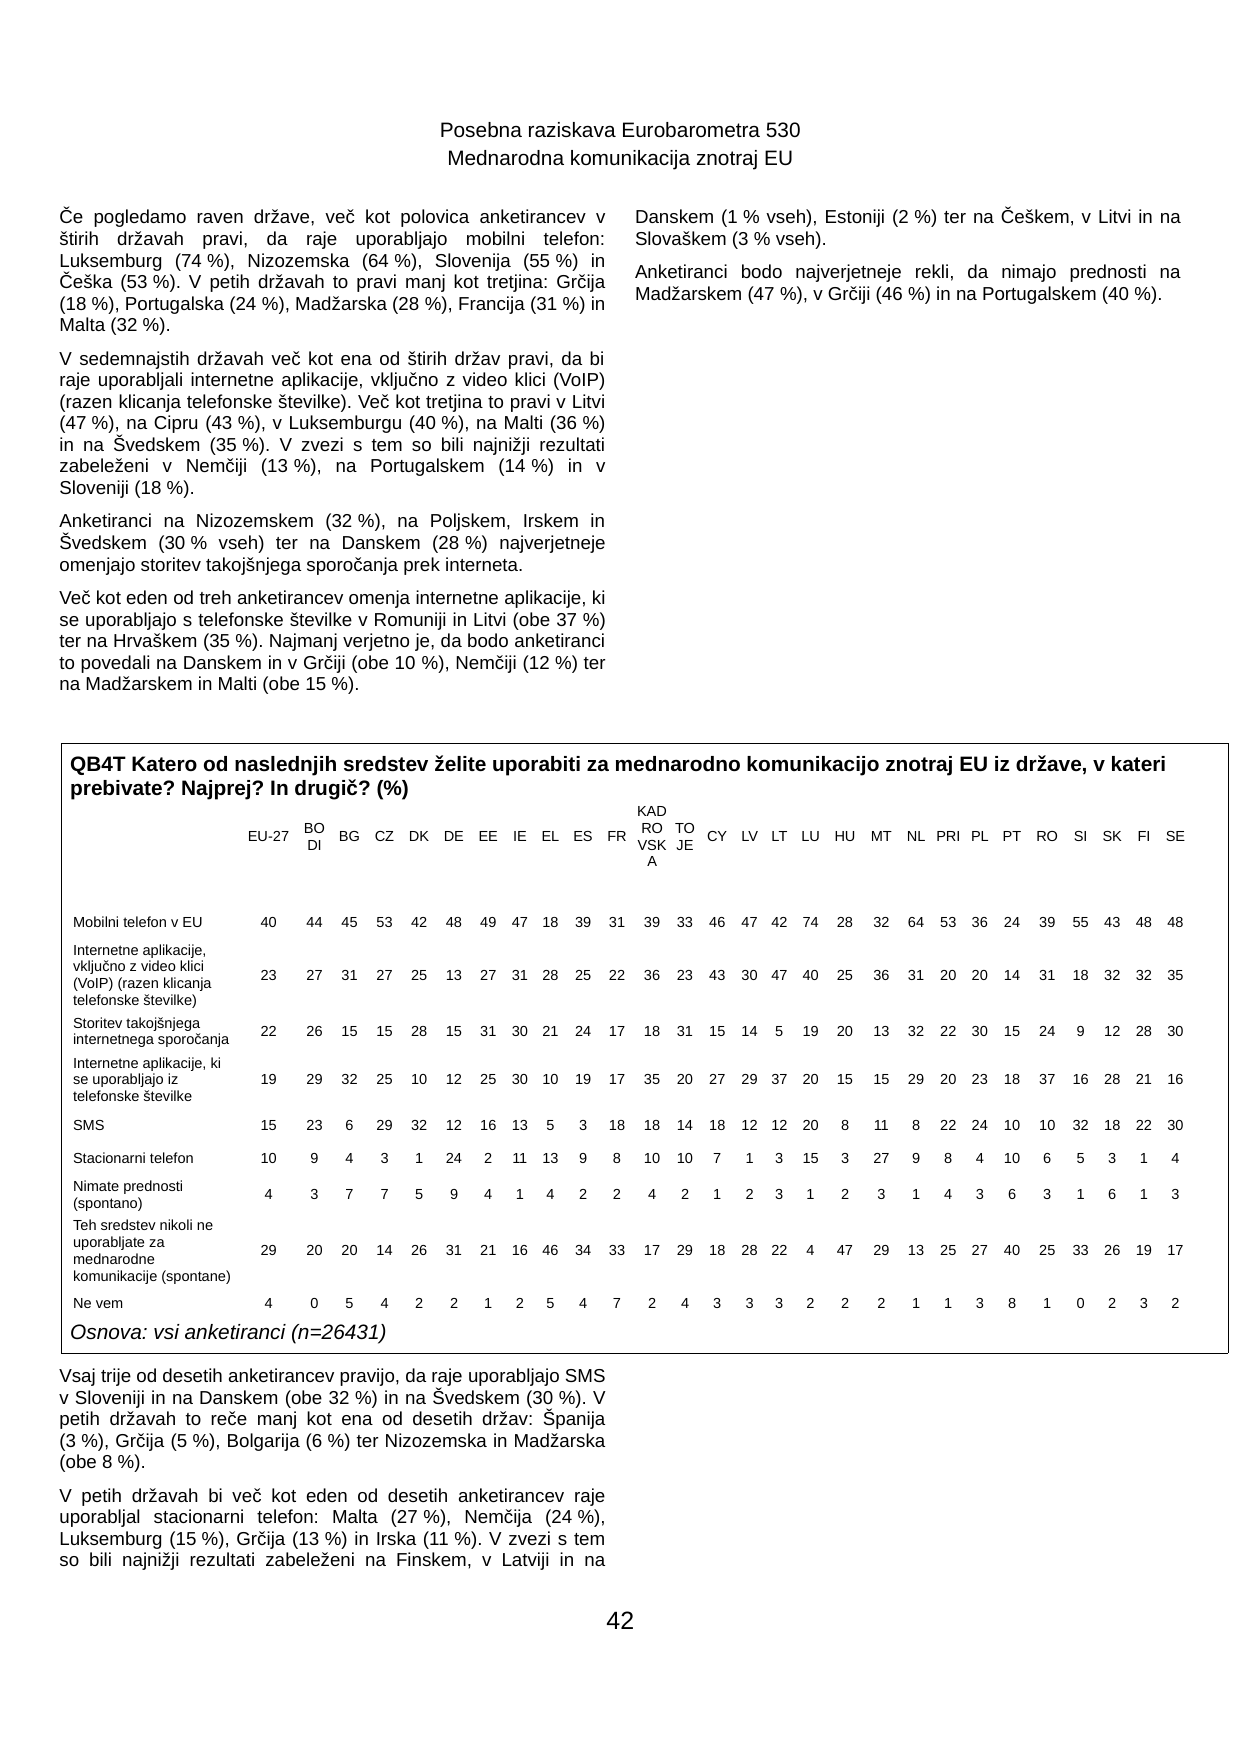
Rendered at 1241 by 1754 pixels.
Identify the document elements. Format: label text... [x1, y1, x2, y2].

table_header EU-27 [239, 800, 297, 873]
table_cell Nimate prednosti (spontano) [70, 1175, 239, 1214]
table_cell 9 [899, 1141, 932, 1174]
table_cell [331, 873, 367, 905]
table_cell 36 [634, 939, 670, 1011]
table_cell 15 [700, 1011, 734, 1051]
table_cell 25 [1028, 1214, 1066, 1287]
table_cell 16 [1066, 1051, 1095, 1108]
table_cell 28 [1095, 1051, 1129, 1108]
table_cell 35 [1158, 939, 1192, 1011]
table_cell 5 [764, 1011, 794, 1051]
table_cell Ne vem [70, 1287, 239, 1320]
table_cell Mobilni telefon v EU [70, 905, 239, 938]
table_cell 3 [298, 1175, 331, 1214]
table_cell 14 [995, 939, 1028, 1011]
table_header LT [764, 800, 794, 873]
table_cell 11 [863, 1108, 899, 1141]
table_cell 47 [827, 1214, 863, 1287]
table_cell 1 [1028, 1287, 1066, 1320]
table_cell [1158, 873, 1192, 905]
table_header DK [401, 800, 436, 873]
table_cell 15 [436, 1011, 471, 1051]
table_cell 30 [734, 939, 764, 1011]
table_cell 7 [331, 1175, 367, 1214]
table_cell 39 [1028, 905, 1066, 938]
table_cell 2 [505, 1287, 534, 1320]
table_cell 12 [436, 1051, 471, 1108]
table_cell 2 [634, 1287, 670, 1320]
table_cell 33 [670, 905, 699, 938]
table_cell 1 [1129, 1175, 1158, 1214]
text Anketiranci bodo najverjetneje rekli, da nimajo prednosti na Madžarskem (47 %), v Grčiji (46 %) in na Portugalskem (40 %). [635, 261, 1181, 304]
table_cell 64 [899, 905, 932, 938]
table_cell 28 [1129, 1011, 1158, 1051]
table_cell 3 [1095, 1141, 1129, 1174]
table_cell [700, 873, 734, 905]
table_cell 18 [634, 1108, 670, 1141]
table_cell [827, 873, 863, 905]
table_cell 24 [566, 1011, 600, 1051]
table_cell 30 [1158, 1011, 1192, 1051]
table_cell 4 [1158, 1141, 1192, 1174]
table_header IE [505, 800, 534, 873]
table_cell [298, 873, 331, 905]
table_cell 19 [1129, 1214, 1158, 1287]
table_cell 2 [794, 1287, 827, 1320]
table_cell 45 [331, 905, 367, 938]
table_cell [401, 873, 436, 905]
table_cell 15 [827, 1051, 863, 1108]
table_header MT [863, 800, 899, 873]
text QB4T Katero od naslednjih sredstev želite uporabiti za mednarodno komunikacijo znotraj EU iz države, v kateri prebivate? Najprej? In drugič? (%) [70, 752, 1219, 800]
table_cell 30 [505, 1051, 534, 1108]
table_cell [1028, 873, 1066, 905]
table_cell 1 [505, 1175, 534, 1214]
table_cell 2 [734, 1175, 764, 1214]
text V petih državah bi več kot eden od desetih anketirancev raje uporabljal stacionarni telefon: Malta (27 %), Nemčija (24 %), Luksemburg (15 %), Grčija (13 %) in Irska (11 %). V zvezi s tem so bili najnižji rezultati zabeleženi na Finskem, v Latviji in na [59, 1484, 605, 1571]
table_cell Teh sredstev nikoli ne uporabljate za mednarodne komunikacije (spontane) [70, 1214, 239, 1287]
table_cell 2 [600, 1175, 634, 1214]
table_cell 29 [899, 1051, 932, 1108]
table_cell 28 [827, 905, 863, 938]
table_cell 18 [995, 1051, 1028, 1108]
table_cell 8 [932, 1141, 964, 1174]
table_cell 10 [995, 1141, 1028, 1174]
table_cell 5 [1066, 1141, 1095, 1174]
table_cell 6 [1028, 1141, 1066, 1174]
text Če pogledamo raven države, več kot polovica anketirancev v štirih državah pravi, da raje uporabljajo mobilni telefon: Luksemburg (74 %), Nizozemska (64 %), Slovenija (55 %) in Češka (53 %). V petih državah to pravi manj kot tretjina: Grčija (18 %), Portugalska (24 %), Madžarska (28 %), Francija (31 %) in Malta (32 %). [59, 206, 605, 336]
table_cell 30 [505, 1011, 534, 1051]
table_cell 20 [794, 1108, 827, 1141]
table_cell 10 [634, 1141, 670, 1174]
table_cell 14 [670, 1108, 699, 1141]
table_cell 21 [471, 1214, 505, 1287]
table_cell 0 [298, 1287, 331, 1320]
table_header PL [964, 800, 995, 873]
table_cell 15 [995, 1011, 1028, 1051]
table_cell 34 [566, 1214, 600, 1287]
table_cell 10 [534, 1051, 566, 1108]
table_cell 39 [634, 905, 670, 938]
table_cell 13 [534, 1141, 566, 1174]
table_cell 18 [534, 905, 566, 938]
table_cell 1 [899, 1175, 932, 1214]
table_cell 30 [1158, 1108, 1192, 1141]
table_cell 4 [566, 1287, 600, 1320]
table_cell 23 [670, 939, 699, 1011]
table_cell 30 [964, 1011, 995, 1051]
table_cell 14 [734, 1011, 764, 1051]
table_cell 28 [734, 1214, 764, 1287]
table_cell 8 [600, 1141, 634, 1174]
table_cell 12 [734, 1108, 764, 1141]
table_cell 20 [932, 939, 964, 1011]
text Osnova: vsi anketiranci (n=26431) [70, 1320, 1219, 1344]
table_cell 3 [367, 1141, 401, 1174]
text Danskem (1 % vseh), Estoniji (2 %) ter na Češkem, v Litvi in na Slovaškem (3 % vseh). [635, 206, 1181, 249]
table_cell 44 [298, 905, 331, 938]
table_cell [600, 873, 634, 905]
table_cell [634, 873, 670, 905]
table_cell 4 [932, 1175, 964, 1214]
table_cell 4 [964, 1141, 995, 1174]
table_cell 3 [700, 1287, 734, 1320]
table_cell 3 [1028, 1175, 1066, 1214]
table_cell 32 [1095, 939, 1129, 1011]
table_header DE [436, 800, 471, 873]
table_cell [734, 873, 764, 905]
table_cell 8 [827, 1108, 863, 1141]
table_cell 31 [670, 1011, 699, 1051]
table_cell 33 [1066, 1214, 1095, 1287]
table_cell 15 [331, 1011, 367, 1051]
table_cell [534, 873, 566, 905]
table_cell 2 [436, 1287, 471, 1320]
table_cell [471, 873, 505, 905]
table_cell 2 [827, 1175, 863, 1214]
table_cell 20 [670, 1051, 699, 1108]
table_cell 3 [827, 1141, 863, 1174]
table_cell 7 [367, 1175, 401, 1214]
table_cell 23 [239, 939, 297, 1011]
table_cell 4 [794, 1214, 827, 1287]
text Več kot eden od treh anketirancev omenja internetne aplikacije, ki se uporabljajo s telefonske številke v Romuniji in Litvi (obe 37 %) ter na Hrvaškem (35 %). Najmanj verjetno je, da bodo anketiranci to povedali na Danskem in v Grčiji (obe 10 %), Nemčiji (12 %) ter na Madžarskem in Malti (obe 15 %). [59, 587, 605, 695]
table_cell 11 [505, 1141, 534, 1174]
table_cell [436, 873, 471, 905]
table_cell 21 [1129, 1051, 1158, 1108]
table_cell 25 [367, 1051, 401, 1108]
table_cell 27 [700, 1051, 734, 1108]
table_cell 25 [827, 939, 863, 1011]
table_cell 40 [794, 939, 827, 1011]
table_cell 29 [239, 1214, 297, 1287]
table_cell 2 [827, 1287, 863, 1320]
table_cell 20 [331, 1214, 367, 1287]
table_header BG [331, 800, 367, 873]
table_cell [670, 873, 699, 905]
text Vsaj trije od desetih anketirancev pravijo, da raje uporabljajo SMS v Sloveniji in na Danskem (obe 32 %) in na Švedskem (30 %). V petih državah to reče manj kot ena od desetih držav: Španija (3 %), Grčija (5 %), Bolgarija (6 %) ter Nizozemska in Madžarska (obe 8 %). [59, 740, 605, 1473]
table_cell 48 [1129, 905, 1158, 938]
table_header NL [899, 800, 932, 873]
table_cell 5 [534, 1108, 566, 1141]
table_cell 3 [764, 1175, 794, 1214]
table_cell 29 [734, 1051, 764, 1108]
table_header SE [1158, 800, 1192, 873]
table_cell Storitev takojšnjega internetnega sporočanja [70, 1011, 239, 1051]
table_cell 3 [863, 1175, 899, 1214]
table_cell 1 [1066, 1175, 1095, 1214]
table_cell 14 [367, 1214, 401, 1287]
table_cell 29 [863, 1214, 899, 1287]
table_cell 1 [734, 1141, 764, 1174]
table_cell 27 [471, 939, 505, 1011]
table_cell 55 [1066, 905, 1095, 938]
table_header EL [534, 800, 566, 873]
table_cell 15 [239, 1108, 297, 1141]
table_cell 29 [367, 1108, 401, 1141]
table_cell 6 [1095, 1175, 1129, 1214]
table_cell 10 [239, 1141, 297, 1174]
table_cell 12 [1095, 1011, 1129, 1051]
table_cell 18 [1066, 939, 1095, 1011]
table_cell 17 [634, 1214, 670, 1287]
table_cell 47 [764, 939, 794, 1011]
table_cell 16 [471, 1108, 505, 1141]
table_cell 3 [964, 1175, 995, 1214]
text Anketiranci na Nizozemskem (32 %), na Poljskem, Irskem in Švedskem (30 % vseh) ter na Danskem (28 %) najverjetneje omenjajo storitev takojšnjega sporočanja prek interneta. [59, 510, 605, 575]
table_header HU [827, 800, 863, 873]
table_cell 40 [995, 1214, 1028, 1287]
table_cell 10 [401, 1051, 436, 1108]
table_cell 43 [700, 939, 734, 1011]
table_cell 31 [600, 905, 634, 938]
table_cell 25 [932, 1214, 964, 1287]
table_cell 15 [794, 1141, 827, 1174]
table_cell 36 [964, 905, 995, 938]
table_cell 25 [566, 939, 600, 1011]
table_cell 46 [700, 905, 734, 938]
table_cell 18 [1095, 1108, 1129, 1141]
table_cell 31 [471, 1011, 505, 1051]
table_cell [505, 873, 534, 905]
table_cell 31 [505, 939, 534, 1011]
table_cell [964, 873, 995, 905]
text V sedemnajstih državah več kot ena od štirih držav pravi, da bi raje uporabljali internetne aplikacije, vključno z video klici (VoIP) (razen klicanja telefonske številke). Več kot tretjina to pravi v Litvi (47 %), na Cipru (43 %), v Luksemburgu (40 %), na Malti (36 %) in na Švedskem (35 %). V zvezi s tem so bili najnižji rezultati zabeleženi v Nemčiji (13 %), na Portugalskem (14 %) in v Sloveniji (18 %). [59, 347, 605, 498]
table_cell 1 [899, 1287, 932, 1320]
table_cell 39 [566, 905, 600, 938]
table_cell 35 [634, 1051, 670, 1108]
table_cell 3 [764, 1141, 794, 1174]
table_cell [566, 873, 600, 905]
table_cell 16 [505, 1214, 534, 1287]
table_cell 53 [932, 905, 964, 938]
table_cell 29 [298, 1051, 331, 1108]
table_cell 48 [1158, 905, 1192, 938]
table_cell 46 [534, 1214, 566, 1287]
table_cell 1 [471, 1287, 505, 1320]
table_cell 31 [899, 939, 932, 1011]
table_cell Internetne aplikacije, ki se uporabljajo iz telefonske številke [70, 1051, 239, 1108]
table_cell 32 [401, 1108, 436, 1141]
table_cell 25 [471, 1051, 505, 1108]
table_cell 2 [1095, 1287, 1129, 1320]
table_header SI [1066, 800, 1095, 873]
table_cell 40 [239, 905, 297, 938]
table_cell 9 [298, 1141, 331, 1174]
table_cell 32 [1066, 1108, 1095, 1141]
table_cell 24 [436, 1141, 471, 1174]
table_cell 20 [827, 1011, 863, 1051]
table_cell 13 [436, 939, 471, 1011]
table_cell 13 [899, 1214, 932, 1287]
table_cell 18 [700, 1214, 734, 1287]
table_cell 1 [932, 1287, 964, 1320]
table_cell 22 [932, 1011, 964, 1051]
table_cell 5 [331, 1287, 367, 1320]
table_cell 25 [401, 939, 436, 1011]
table_header EE [471, 800, 505, 873]
table_cell 18 [600, 1108, 634, 1141]
table_header LV [734, 800, 764, 873]
table_header TO JE [670, 800, 699, 873]
table_cell [899, 873, 932, 905]
table_cell 10 [670, 1141, 699, 1174]
table_header SK [1095, 800, 1129, 873]
table_cell 23 [298, 1108, 331, 1141]
table_cell 19 [794, 1011, 827, 1051]
table_cell 0 [1066, 1287, 1095, 1320]
table_cell 12 [436, 1108, 471, 1141]
table_cell [764, 873, 794, 905]
table_cell 6 [331, 1108, 367, 1141]
table_cell [932, 873, 964, 905]
table_cell 32 [331, 1051, 367, 1108]
table_cell 4 [634, 1175, 670, 1214]
table_cell 47 [505, 905, 534, 938]
table_cell 31 [436, 1214, 471, 1287]
table_cell 6 [995, 1175, 1028, 1214]
table_cell 2 [401, 1287, 436, 1320]
table_cell 24 [964, 1108, 995, 1141]
table_cell 26 [298, 1011, 331, 1051]
table_cell 9 [436, 1175, 471, 1214]
table_header RO [1028, 800, 1066, 873]
table_cell 12 [764, 1108, 794, 1141]
table_cell 17 [600, 1051, 634, 1108]
table_cell 18 [634, 1011, 670, 1051]
table_cell 37 [764, 1051, 794, 1108]
table_cell 8 [995, 1287, 1028, 1320]
table_cell 20 [794, 1051, 827, 1108]
table_cell 29 [670, 1214, 699, 1287]
table_cell 13 [505, 1108, 534, 1141]
table_cell 20 [932, 1051, 964, 1108]
table_cell [1066, 873, 1095, 905]
table_cell 22 [764, 1214, 794, 1287]
table_cell 27 [964, 1214, 995, 1287]
table_cell [794, 873, 827, 905]
table_cell 3 [964, 1287, 995, 1320]
table_cell 2 [566, 1175, 600, 1214]
table_cell 3 [764, 1287, 794, 1320]
table_cell 17 [600, 1011, 634, 1051]
table_cell 48 [436, 905, 471, 938]
table_cell 37 [1028, 1051, 1066, 1108]
table_cell 4 [367, 1287, 401, 1320]
table_cell 4 [471, 1175, 505, 1214]
table_cell 2 [863, 1287, 899, 1320]
table_cell 7 [600, 1287, 634, 1320]
table_cell 23 [964, 1051, 995, 1108]
table_cell 8 [899, 1108, 932, 1141]
table_cell 15 [863, 1051, 899, 1108]
table_cell 22 [1129, 1108, 1158, 1141]
table_cell 43 [1095, 905, 1129, 938]
table_cell 3 [1129, 1287, 1158, 1320]
table_cell 10 [1028, 1108, 1066, 1141]
table_cell [1129, 873, 1158, 905]
table_cell 42 [764, 905, 794, 938]
table_header FR [600, 800, 634, 873]
table_cell 19 [239, 1051, 297, 1108]
table_cell 74 [794, 905, 827, 938]
table_cell 4 [239, 1287, 297, 1320]
table_cell [239, 873, 297, 905]
table_cell 22 [239, 1011, 297, 1051]
table_cell 31 [331, 939, 367, 1011]
table_cell 4 [239, 1175, 297, 1214]
table_cell 1 [700, 1175, 734, 1214]
table_cell 32 [899, 1011, 932, 1051]
table_cell 24 [995, 905, 1028, 938]
table_cell 26 [1095, 1214, 1129, 1287]
table_cell Stacionarni telefon [70, 1141, 239, 1174]
table_cell 3 [1158, 1175, 1192, 1214]
table_header CZ [367, 800, 401, 873]
table_cell 2 [471, 1141, 505, 1174]
table_header KADROVSKA [634, 800, 670, 873]
table_cell 3 [734, 1287, 764, 1320]
table_cell 27 [367, 939, 401, 1011]
table_cell 27 [863, 1141, 899, 1174]
table_cell 17 [1158, 1214, 1192, 1287]
table_cell 24 [1028, 1011, 1066, 1051]
table_cell 4 [670, 1287, 699, 1320]
table_cell 53 [367, 905, 401, 938]
table_cell 47 [734, 905, 764, 938]
table_cell [995, 873, 1028, 905]
table_header PT [995, 800, 1028, 873]
table_cell 5 [401, 1175, 436, 1214]
table_cell 9 [1066, 1011, 1095, 1051]
table_cell [1095, 873, 1129, 905]
table_cell 22 [932, 1108, 964, 1141]
table_cell 1 [401, 1141, 436, 1174]
table_cell 22 [600, 939, 634, 1011]
table_cell 9 [566, 1141, 600, 1174]
table_cell 4 [331, 1141, 367, 1174]
table_cell 1 [794, 1175, 827, 1214]
table_cell 2 [1158, 1287, 1192, 1320]
table_cell 13 [863, 1011, 899, 1051]
table_cell 20 [298, 1214, 331, 1287]
table_cell 4 [534, 1175, 566, 1214]
table_cell 2 [670, 1175, 699, 1214]
table_cell 28 [534, 939, 566, 1011]
table_cell 3 [566, 1108, 600, 1141]
table_cell 28 [401, 1011, 436, 1051]
table_cell 21 [534, 1011, 566, 1051]
table_header LU [794, 800, 827, 873]
table_cell 7 [700, 1141, 734, 1174]
table_header CY [700, 800, 734, 873]
table_cell 10 [995, 1108, 1028, 1141]
table_cell 49 [471, 905, 505, 938]
table_cell 5 [534, 1287, 566, 1320]
table_cell 27 [298, 939, 331, 1011]
table_header [70, 800, 239, 873]
table_cell 18 [700, 1108, 734, 1141]
table_cell [70, 873, 239, 905]
table_header ES [566, 800, 600, 873]
table_cell 1 [1129, 1141, 1158, 1174]
table_cell 32 [863, 905, 899, 938]
table_cell 15 [367, 1011, 401, 1051]
table_header PRI [932, 800, 964, 873]
table_header FI [1129, 800, 1158, 873]
table_cell SMS [70, 1108, 239, 1141]
table_cell [367, 873, 401, 905]
table_cell 19 [566, 1051, 600, 1108]
table_cell 36 [863, 939, 899, 1011]
table_cell 20 [964, 939, 995, 1011]
table_cell 33 [600, 1214, 634, 1287]
table_cell Internetne aplikacije, vključno z video klici (VoIP) (razen klicanja telefonske številke) [70, 939, 239, 1011]
table_cell 32 [1129, 939, 1158, 1011]
table_cell 16 [1158, 1051, 1192, 1108]
table_cell 42 [401, 905, 436, 938]
table_cell [863, 873, 899, 905]
table_header BODI [298, 800, 331, 873]
table_cell 26 [401, 1214, 436, 1287]
table_cell 31 [1028, 939, 1066, 1011]
